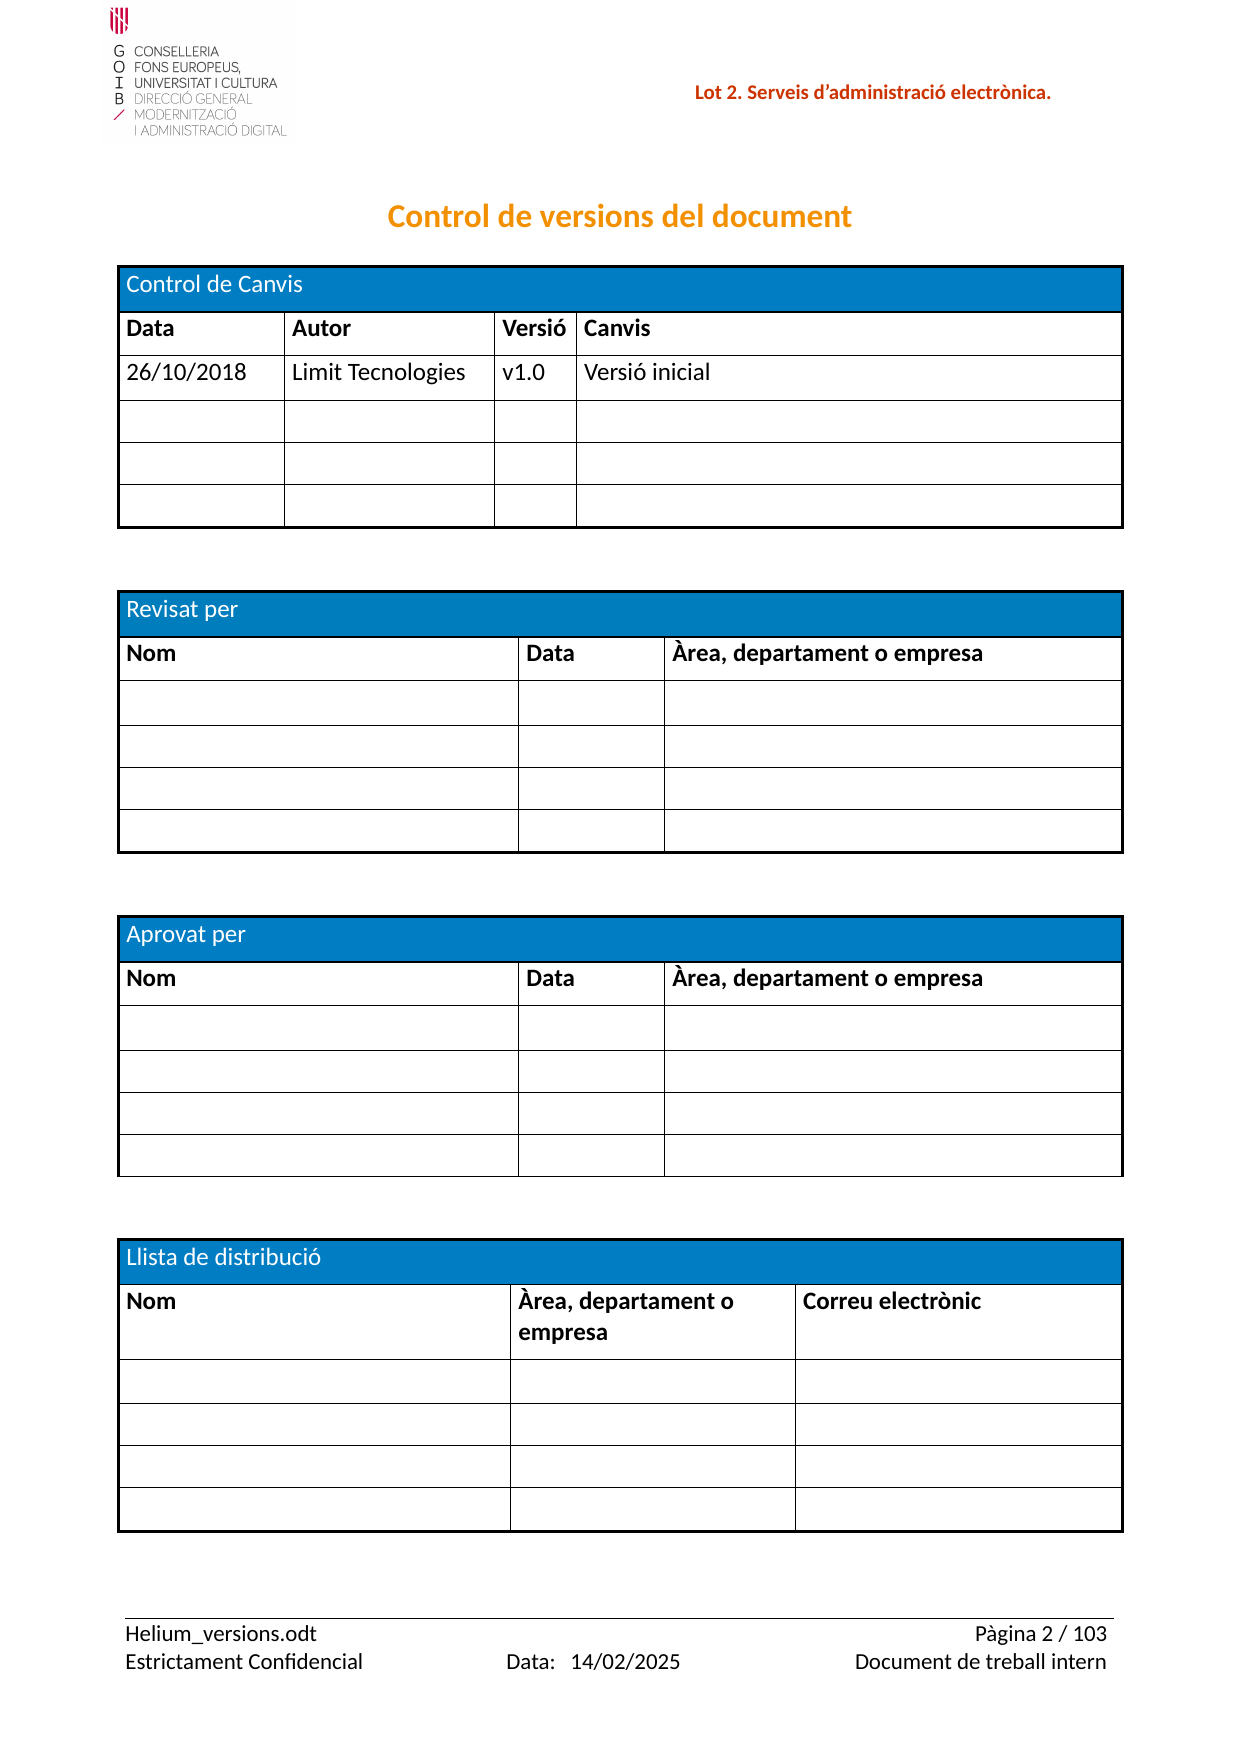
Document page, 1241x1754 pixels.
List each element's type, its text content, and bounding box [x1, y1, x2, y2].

table_cell [120, 810, 518, 851]
table_cell [511, 1446, 795, 1487]
table_cell [796, 1488, 1121, 1529]
table_cell [120, 681, 518, 724]
table_cell [577, 485, 1121, 526]
table_cell [120, 1404, 510, 1445]
table_cell 26/10/2018 [120, 356, 284, 399]
table_cell [511, 1488, 795, 1529]
table_cell [285, 443, 494, 484]
table_cell Versió [495, 313, 576, 355]
table_cell Àrea, departament o empresa [511, 1285, 795, 1359]
table_cell [120, 726, 518, 767]
table_cell [796, 1404, 1121, 1445]
table_cell Correu electrònic [796, 1285, 1121, 1359]
table_cell [511, 1360, 795, 1403]
subtitle Control de versions del document [118, 195, 1122, 236]
table_cell Versió inicial [577, 356, 1121, 399]
table_cell [495, 485, 576, 526]
table_cell [285, 401, 494, 442]
table_cell [665, 1006, 1121, 1049]
table_header Control de Canvis [120, 268, 1121, 311]
table_cell [665, 1051, 1121, 1092]
table_cell [796, 1360, 1121, 1403]
table_cell Àrea, departament o empresa [665, 638, 1121, 680]
table_cell [665, 726, 1121, 767]
table_cell Canvis [577, 313, 1121, 355]
table_cell [285, 485, 494, 526]
table_cell [796, 1446, 1121, 1487]
table_cell [120, 1135, 518, 1176]
table_cell [120, 1051, 518, 1092]
table_cell v1.0 [495, 356, 576, 399]
table_cell [577, 401, 1121, 442]
table_cell [665, 1093, 1121, 1134]
table_cell Nom [120, 963, 518, 1005]
table_cell [665, 810, 1121, 851]
table_cell Àrea, departament o empresa [665, 963, 1121, 1005]
table_cell [120, 1360, 510, 1403]
table_cell [120, 1488, 510, 1529]
table_cell [120, 1446, 510, 1487]
table_cell [495, 443, 576, 484]
table_cell [120, 401, 284, 442]
table_header Llista de distribució [120, 1241, 1121, 1284]
table_cell [511, 1404, 795, 1445]
table_cell [120, 1093, 518, 1134]
table_cell [519, 810, 664, 851]
table_cell [665, 1135, 1121, 1176]
table_cell [519, 1135, 664, 1176]
table_cell [519, 768, 664, 809]
table_cell Limit Tecnologies [285, 356, 494, 399]
table_cell [519, 681, 664, 724]
table_cell Data [120, 313, 284, 355]
picture [100, 0, 297, 144]
table_cell [120, 768, 518, 809]
table_header Revisat per [120, 593, 1121, 636]
table_cell [120, 485, 284, 526]
table_cell Nom [120, 1285, 510, 1359]
table_cell Data [519, 963, 664, 1005]
table_header Aprovat per [120, 918, 1121, 961]
table_cell [519, 1006, 664, 1049]
table_cell [495, 401, 576, 442]
table_cell [519, 726, 664, 767]
table_cell Autor [285, 313, 494, 355]
table_cell [665, 768, 1121, 809]
table_cell [120, 443, 284, 484]
table_cell [577, 443, 1121, 484]
table_cell [519, 1051, 664, 1092]
table_cell Nom [120, 638, 518, 680]
table_cell [120, 1006, 518, 1049]
table_cell [665, 681, 1121, 724]
table_cell Data [519, 638, 664, 680]
table_cell [519, 1093, 664, 1134]
